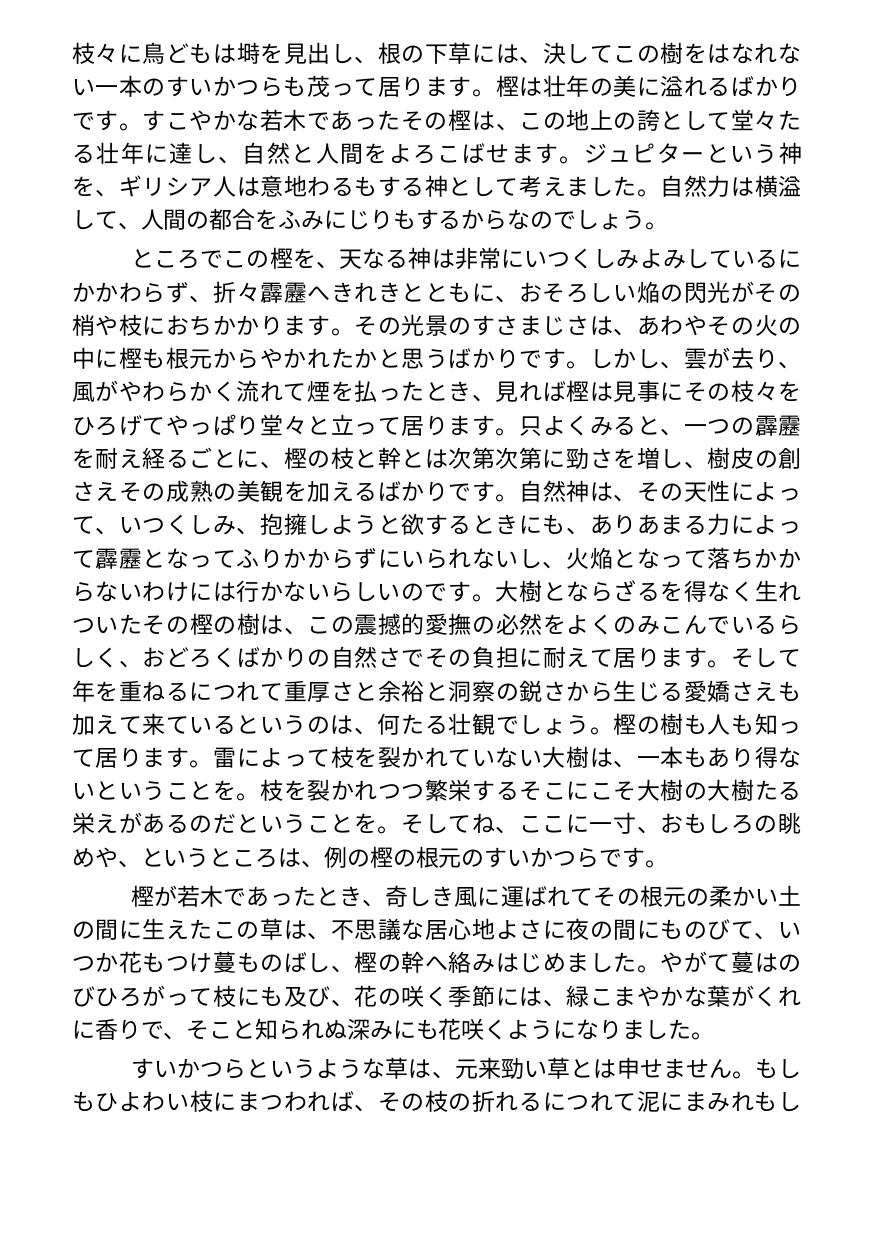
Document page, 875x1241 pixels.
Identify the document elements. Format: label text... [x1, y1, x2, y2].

text ところでこの樫を、天なる神は非常にいつくしみよみしているにかかわらず、折々霹靂へきれきとともに、おそろしい焔の閃光がその梢や枝におちかかります。その光景のすさまじさは、あわやその火の中に樫も根元からやかれたかと思うばかりです。しかし、雲が去り、風がやわらかく流れて煙を払ったとき、見れば樫は見事にその枝々をひろげてやっぱり堂々と立って居ります。只よくみると、一つの霹靂を耐え経るごとに、樫の枝と幹とは次第次第に勁さを増し、樹皮の創さえその成熟の美観を加えるばかりです。自然神は、その天性によって、いつくしみ、抱擁しようと欲するときにも、ありあまる力によって霹靂となってふりかからずにいられないし、火焔となって落ちかからないわけには行かないらしいのです。大樹とならざるを得なく生れついたその樫の樹は、この震撼的愛撫の必然をよくのみこんでいるらしく、おどろくばかりの自然さでその負担に耐えて居ります。そして年を重ねるにつれて重厚さと余裕と洞察の鋭さから生じる愛嬌さえも加えて来ているというのは、何たる壮観でしょう。樫の樹も人も知って居ります。雷によって枝を裂かれていない大樹は、一本もあり得ないということを。枝を裂かれつつ繁栄するそこにこそ大樹の大樹たる栄えがあるのだということを。そしてね、ここに一寸、おもしろの眺めや、というところは、例の樫の根元のすいかつらです。 [72, 241, 802, 873]
text 枝々に鳥どもは塒を見出し、根の下草には、決してこの樹をはなれない一本のすいかつらも茂って居ります。樫は壮年の美に溢れるばかりです。すこやかな若木であったその樫は、この地上の誇として堂々たる壮年に達し、自然と人間をよろこばせます。ジュピターという神を、ギリシア人は意地わるもする神として考えました。自然力は横溢して、人間の都合をふみにじりもするからなのでしょう。 [72, 36, 802, 235]
text 樫が若木であったとき、奇しき風に運ばれてその根元の柔かい土の間に生えたこの草は、不思議な居心地よさに夜の間にものびて、いつか花もつけ蔓ものばし、樫の幹へ絡みはじめました。やがて蔓はのびひろがって枝にも及び、花の咲く季節には、緑こまやかな葉がくれに香りで、そこと知られぬ深みにも花咲くようになりました。 [72, 879, 802, 1045]
text すいかつらというような草は、元来勁い草とは申せません。もしもひよわい枝にまつわれば、その枝の折れるにつれて泥にまみれもし [72, 1051, 802, 1117]
